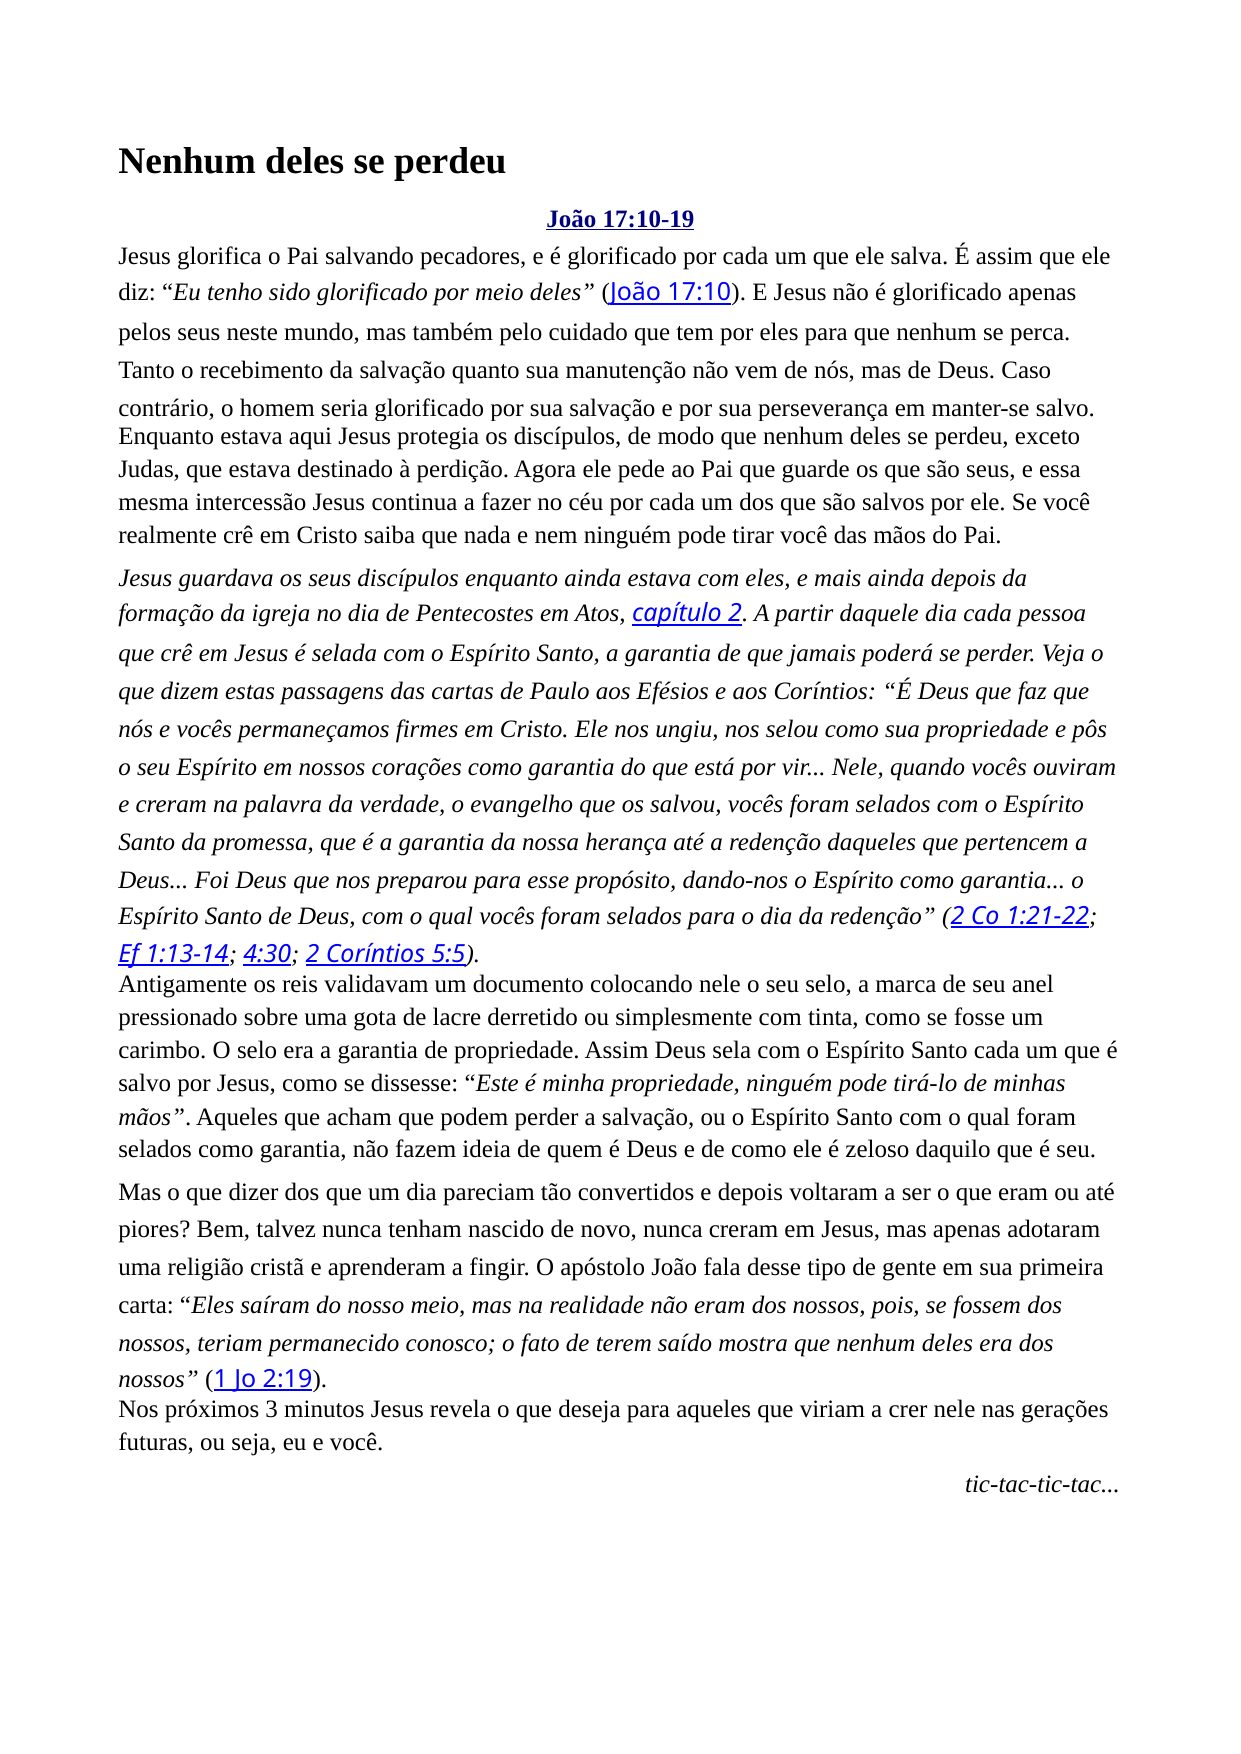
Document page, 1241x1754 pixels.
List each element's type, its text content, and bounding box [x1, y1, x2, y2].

text Jesus guardava os seus discípulos enquanto ainda estava com eles, e mais ainda depois da formação da igreja no dia de Pentecostes em Atos, capítulo 2. A partir daquele dia cada pessoa que crê em Jesus é selada com o Espírito Santo, a garantia de que jamais poderá se perder. Veja o que dizem estas passagens das cartas de Paulo aos Efésios e aos Coríntios: “É Deus que faz que nós e vocês permaneçamos firmes em Cristo. Ele nos ungiu, nos selou como sua propriedade e pôs o seu Espírito em nossos corações como garantia do que está por vir... Nele, quando vocês ouviram e creram na palavra da verdade, o evangelho que os salvou, vocês foram selados com o Espírito Santo da promessa, que é a garantia da nossa herança até a redenção daqueles que pertencem a Deus... Foi Deus que nos preparou para esse propósito, dando-nos o Espírito como garantia... o Espírito Santo de Deus, com o qual vocês foram selados para o dia da redenção” (2 Co 1:21-22; Ef 1:13-14; 4:30; 2 Coríntios 5:5). [118, 553, 1122, 969]
text Antigamente os reis validavam um documento colocando nele o seu selo, a marca de seu anel pressionado sobre uma gota de lacre derretido ou simplesmente com tinta, como se fosse um carimbo. O selo era a garantia de propriedade. Assim Deus sela com o Espírito Santo cada um que é salvo por Jesus, como se dissesse: “Este é minha propriedade, ninguém pode tirá-lo de minhas mãos”. Aqueles que acham que podem perder a salvação, ou o Espírito Santo com o qual foram selados como garantia, não fazem ideia de quem é Deus e de como ele é zeloso daquilo que é seu. [118, 969, 1122, 1163]
text Nos próximos 3 minutos Jesus revela o que deseja para aqueles que viriam a crer nele nas gerações futuras, ou seja, eu e você. [118, 1394, 1122, 1456]
text Jesus glorifica o Pai salvando pecadores, e é glorificado por cada um que ele salva. É assim que ele diz: “Eu tenho sido glorificado por meio deles” (João 17:10). E Jesus não é glorificado apenas pelos seus neste mundo, mas também pelo cuidado que tem por eles para que nenhum se perca. Tanto o recebimento da salvação quanto sua manutenção não vem de nós, mas de Deus. Caso contrário, o homem seria glorificado por sua salvação e por sua perseverança em manter-se salvo. [118, 232, 1122, 421]
text Mas o que dizer dos que um dia pareciam tão convertidos e depois voltaram a ser o que eram ou até piores? Bem, talvez nunca tenham nascido de novo, nunca creram em Jesus, mas apenas adotaram uma religião cristã e aprenderam a fingir. O apóstolo João fala desse tipo de gente em sua primeira carta: “Eles saíram do nosso meio, mas na realidade não eram dos nossos, pois, se fossem dos nossos, teriam permanecido conosco; o fato de terem saído mostra que nenhum deles era dos nossos” (1 Jo 2:19). [118, 1168, 1122, 1394]
text Enquanto estava aqui Jesus protegia os discípulos, de modo que nenhum deles se perdeu, exceto Judas, que estava destinado à perdição. Agora ele pede ao Pai que guarde os que são seus, e essa mesma intercessão Jesus continua a fazer no céu por cada um dos que são salvos por ele. Se você realmente crê em Cristo saiba que nada e nem ninguém pode tirar você das mãos do Pai. [118, 421, 1122, 549]
text tic-tac-tic-tac... [118, 1461, 1122, 1498]
text João 17:10-19 [118, 194, 1122, 232]
subtitle Nenhum deles se perdeu [118, 139, 1122, 182]
